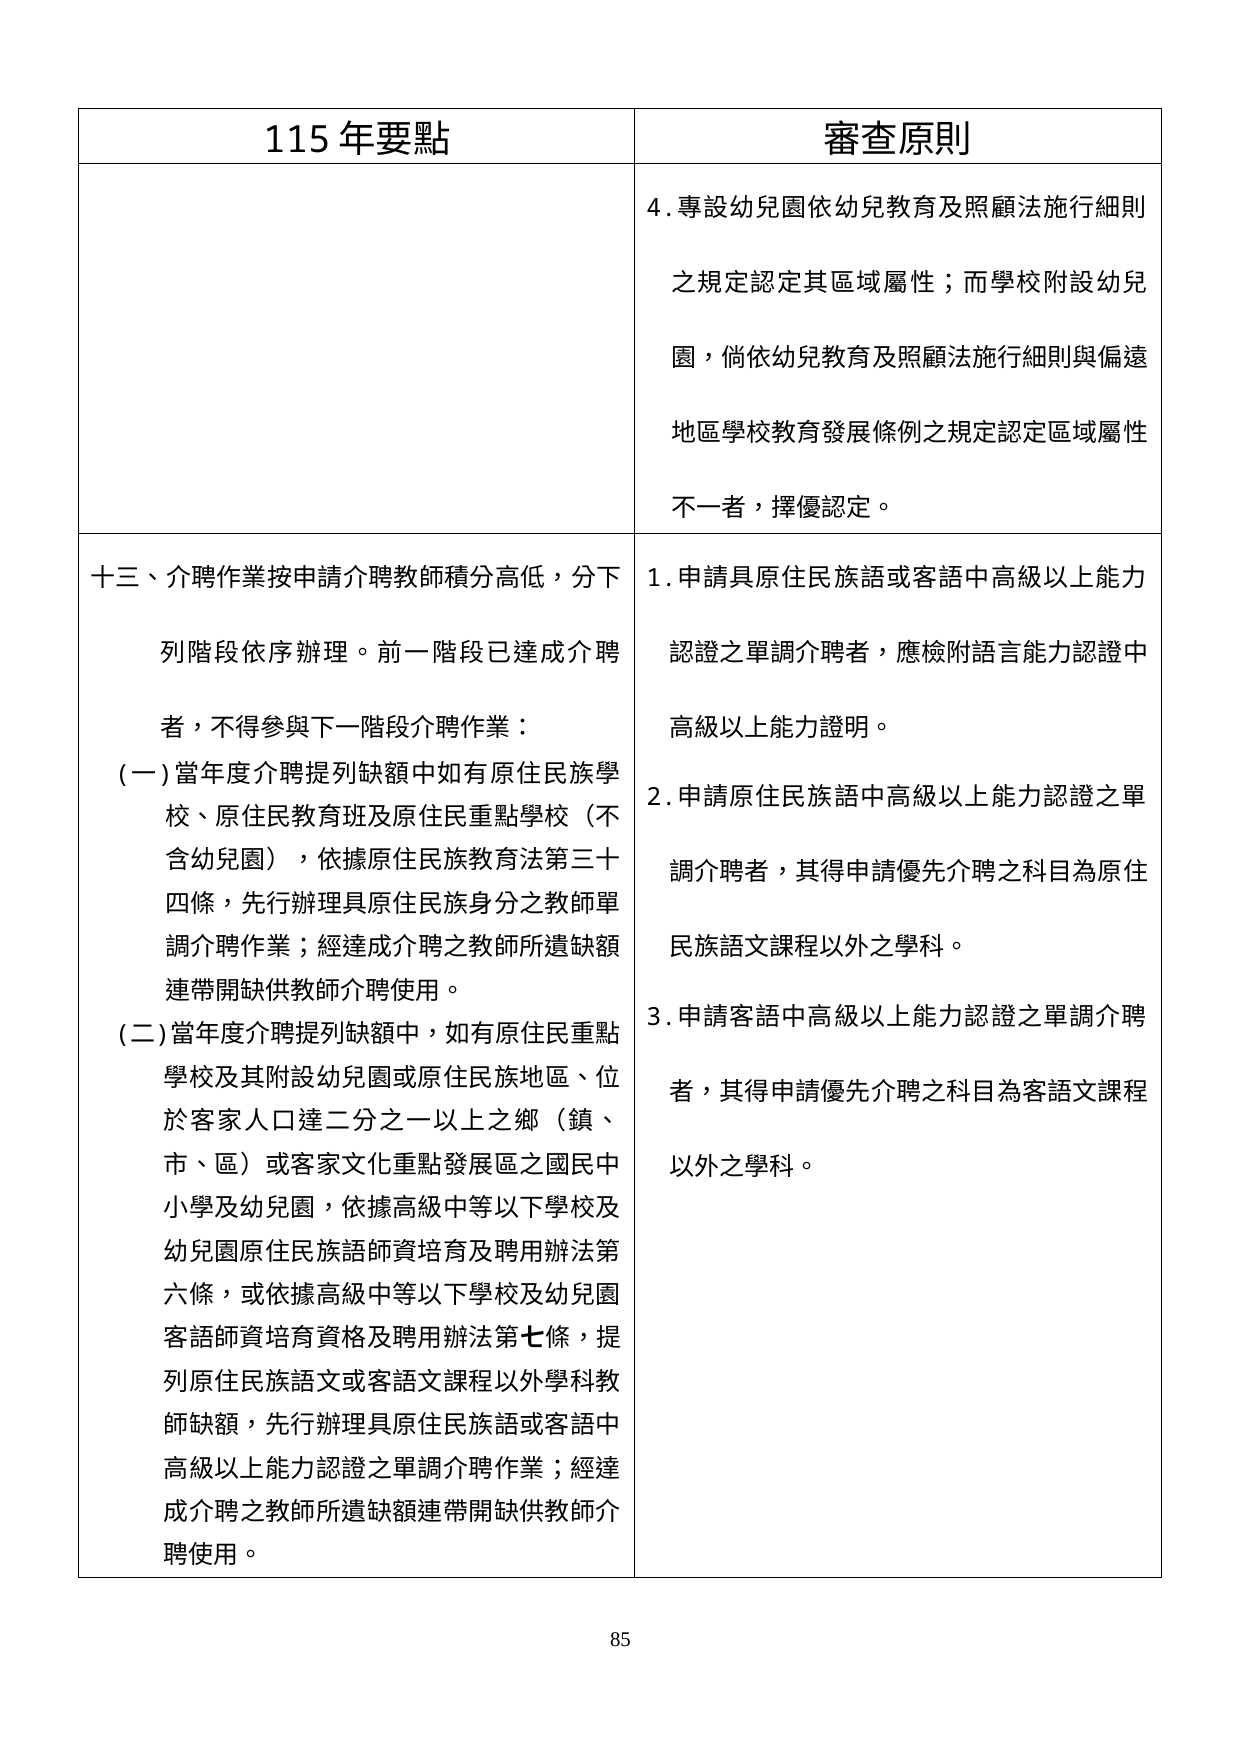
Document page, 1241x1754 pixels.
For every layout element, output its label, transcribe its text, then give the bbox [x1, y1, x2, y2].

table_cell 4.專設幼兒園依幼兒教育及照顧法施行細則之規定認定其區域屬性；而學校附設幼兒園，倘依幼兒教育及照顧法施行細則與偏遠地區學校教育發展條例之規定認定區域屬性不一者，擇優認定。 [635, 164, 1161, 532]
table_header 審查原則 [635, 109, 1161, 163]
table_cell 十三、介聘作業按申請介聘教師積分高低，分下列階段依序辦理。前一階段已達成介聘者，不得參與下一階段介聘作業： (一)當年度介聘提列缺額中如有原住民族學校、原住民教育班及原住民重點學校（不含幼兒園），依據原住民族教育法第三十四條，先行辦理具原住民族身分之教師單調介聘作業；經達成介聘之教師所遺缺額連帶開缺供教師介聘使用。 (二)當年度介聘提列缺額中，如有原住民重點學校及其附設幼兒園或原住民族地區、位於客家人口達二分之一以上之鄉（鎮、市、區）或客家文化重點發展區之國民中小學及幼兒園，依據高級中等以下學校及幼兒園原住民族語師資培育及聘用辦法第六條，或依據高級中等以下學校及幼兒園客語師資培育資格及聘用辦法第七條，提列原住民族語文或客語文課程以外學科教師缺額，先行辦理具原住民族語或客語中高級以上能力認證之單調介聘作業；經達成介聘之教師所遺缺額連帶開缺供教師介聘使用。 [79, 534, 634, 1577]
table_header 115年要點 [79, 109, 634, 163]
table_cell 1.申請具原住民族語或客語中高級以上能力認證之單調介聘者，應檢附語言能力認證中高級以上能力證明。 2.申請原住民族語中高級以上能力認證之單調介聘者，其得申請優先介聘之科目為原住民族語文課程以外之學科。 3.申請客語中高級以上能力認證之單調介聘者，其得申請優先介聘之科目為客語文課程以外之學科。 [635, 534, 1161, 1577]
table_cell [79, 164, 634, 532]
